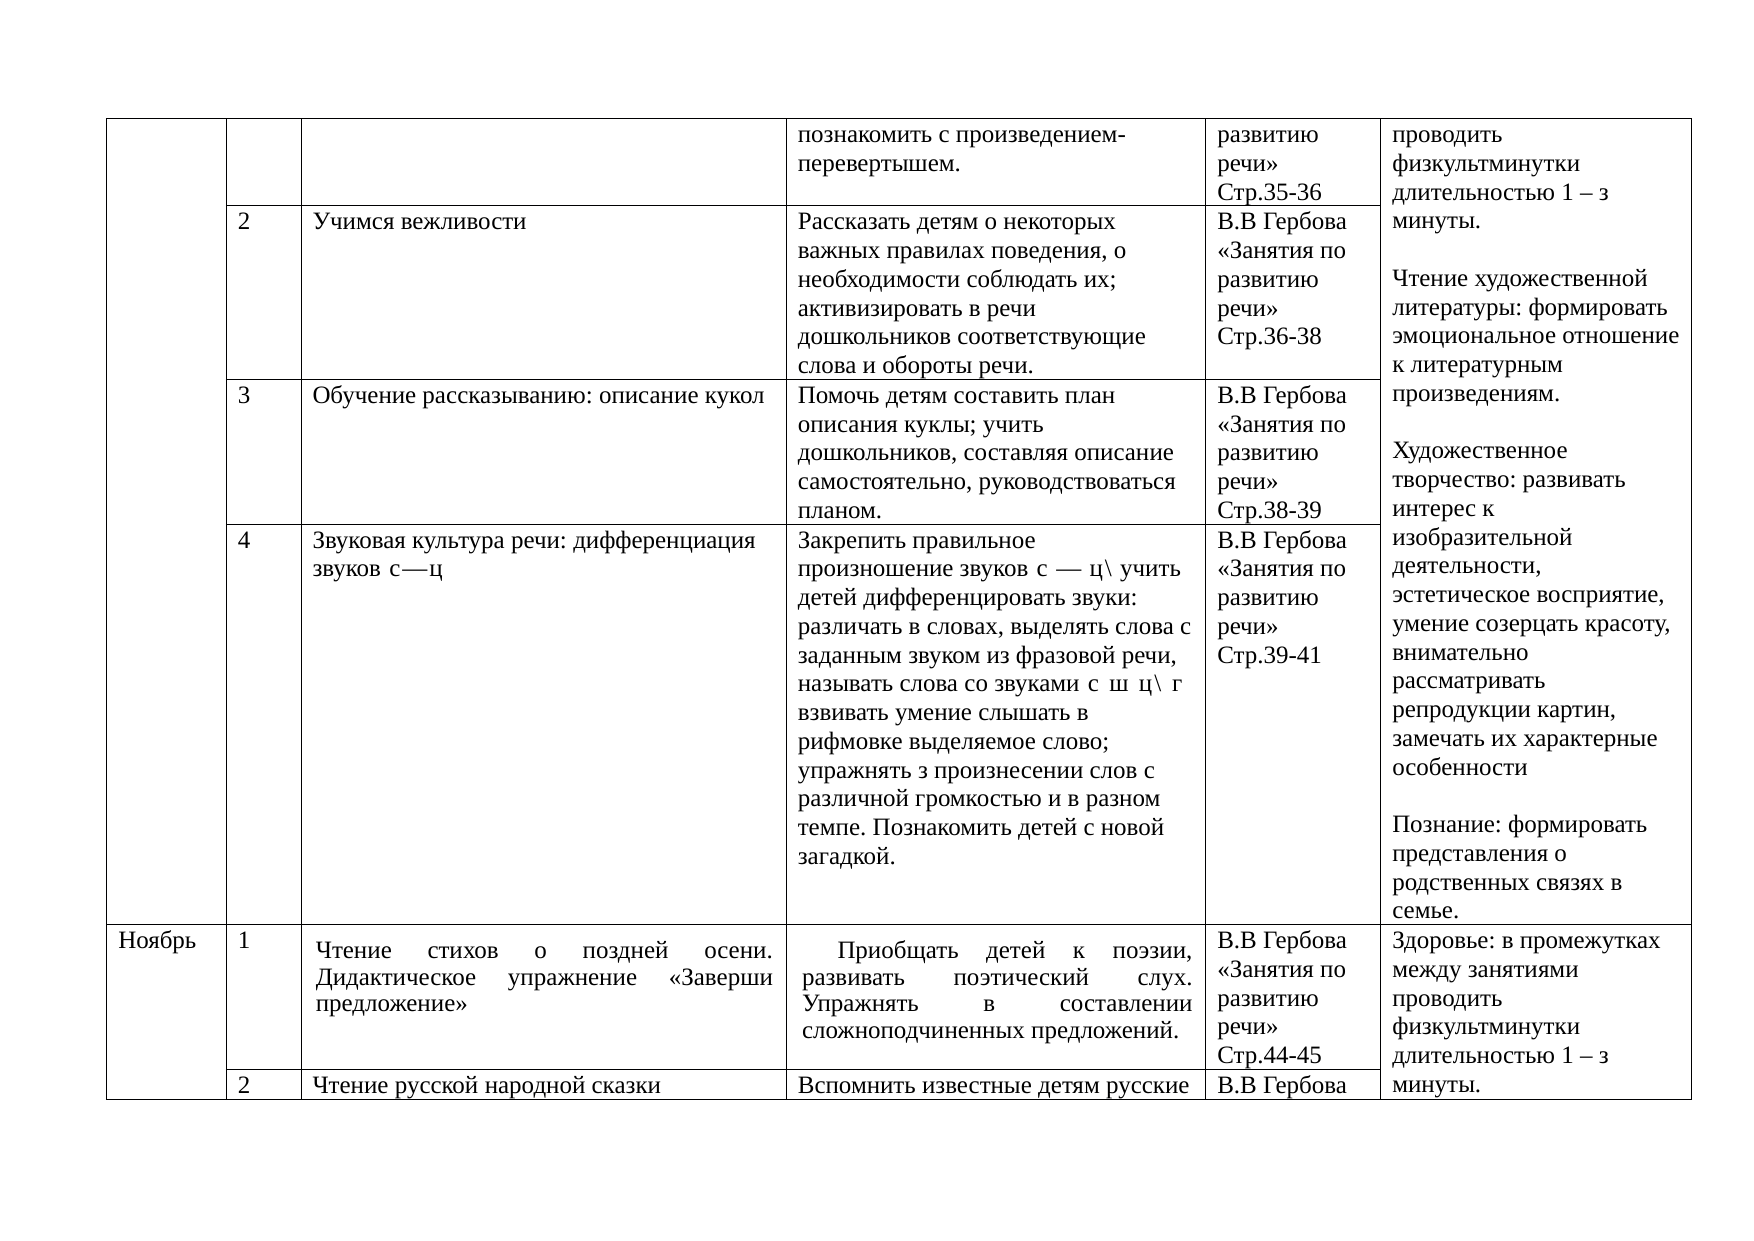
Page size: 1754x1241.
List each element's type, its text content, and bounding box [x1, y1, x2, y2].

table_cell 3 [227, 380, 301, 524]
table_cell Звуковая культура речи: дифференциация звуков с—ц [302, 525, 786, 924]
table_cell 2 [227, 1070, 301, 1099]
table_cell 2 [227, 206, 301, 379]
table_cell [302, 119, 786, 205]
table_cell 1 [227, 925, 301, 1069]
table_cell развитию речи» Стр.35-36 [1206, 119, 1380, 205]
table_cell В.В Гербова «Занятия по развитию речи» Стр.36-38 [1206, 206, 1380, 379]
table_cell В.В Гербова [1206, 1070, 1380, 1099]
table_cell Помочь детям составить план описания куклы; учить дошкольников, составляя описание самостоятельно, руководствоваться планом. [787, 380, 1205, 524]
table_cell 4 [227, 525, 301, 924]
table_cell Обучение рассказыванию: описание кукол [302, 380, 786, 524]
table_cell Ноябрь [107, 925, 226, 1099]
table_cell Вспомнить известные детям русские [787, 1070, 1205, 1099]
table_cell В.В Гербова «Занятия по развитию речи» Стр.44-45 [1206, 925, 1380, 1069]
table_cell Чтение стихов о поздней осени. Дидактическое упражнение «Заверши предложение» [302, 925, 786, 1069]
table_cell познакомить с произведением-перевертышем. [787, 119, 1205, 205]
table_cell Учимся вежливости [302, 206, 786, 379]
table_cell Чтение русской народной сказки [302, 1070, 786, 1099]
table_cell Рассказать детям о некоторых важных правилах поведения, о необходимости соблюдать их; активизировать в речи дошкольников соответствующие слова и обороты речи. [787, 206, 1205, 379]
table_cell В.В Гербова «Занятия по развитию речи» Стр.38-39 [1206, 380, 1380, 524]
table_cell [107, 119, 226, 924]
table_cell В.В Гербова «Занятия по развитию речи» Стр.39-41 [1206, 525, 1380, 924]
table_cell проводить физкультминутки длительностью 1 – з минуты. Чтение художественной литературы: формировать эмоциональное отношение к литературным произведениям. Художественное творчество: развивать интерес к изобразительной деятельности, эстетическое восприятие, умение созерцать красоту, внимательно рассматривать репродукции картин, замечать их характерные особенности Познание: формировать представления о родственных связях в семье. [1381, 119, 1691, 924]
table_cell Закрепить правильное произношение звуков с — ц\ учить детей дифференцировать звуки: различать в словах, выделять слова с заданным звуком из фразовой речи, называть слова со звуками с ш ц\ г взвивать умение слышать в рифмовке выделяемое слово; упражнять з произнесении слов с различной громкостью и в разном темпе. Познакомить детей с новой загадкой. [787, 525, 1205, 924]
table_cell Здоровье: в промежутках между занятиями проводить физкультминутки длительностью 1 – з минуты. [1381, 925, 1691, 1099]
table_cell Приобщать детей к поэзии, развивать поэтический слух. Упражнять в составлении сложноподчиненных предложений. [787, 925, 1205, 1069]
table_cell [227, 119, 301, 205]
